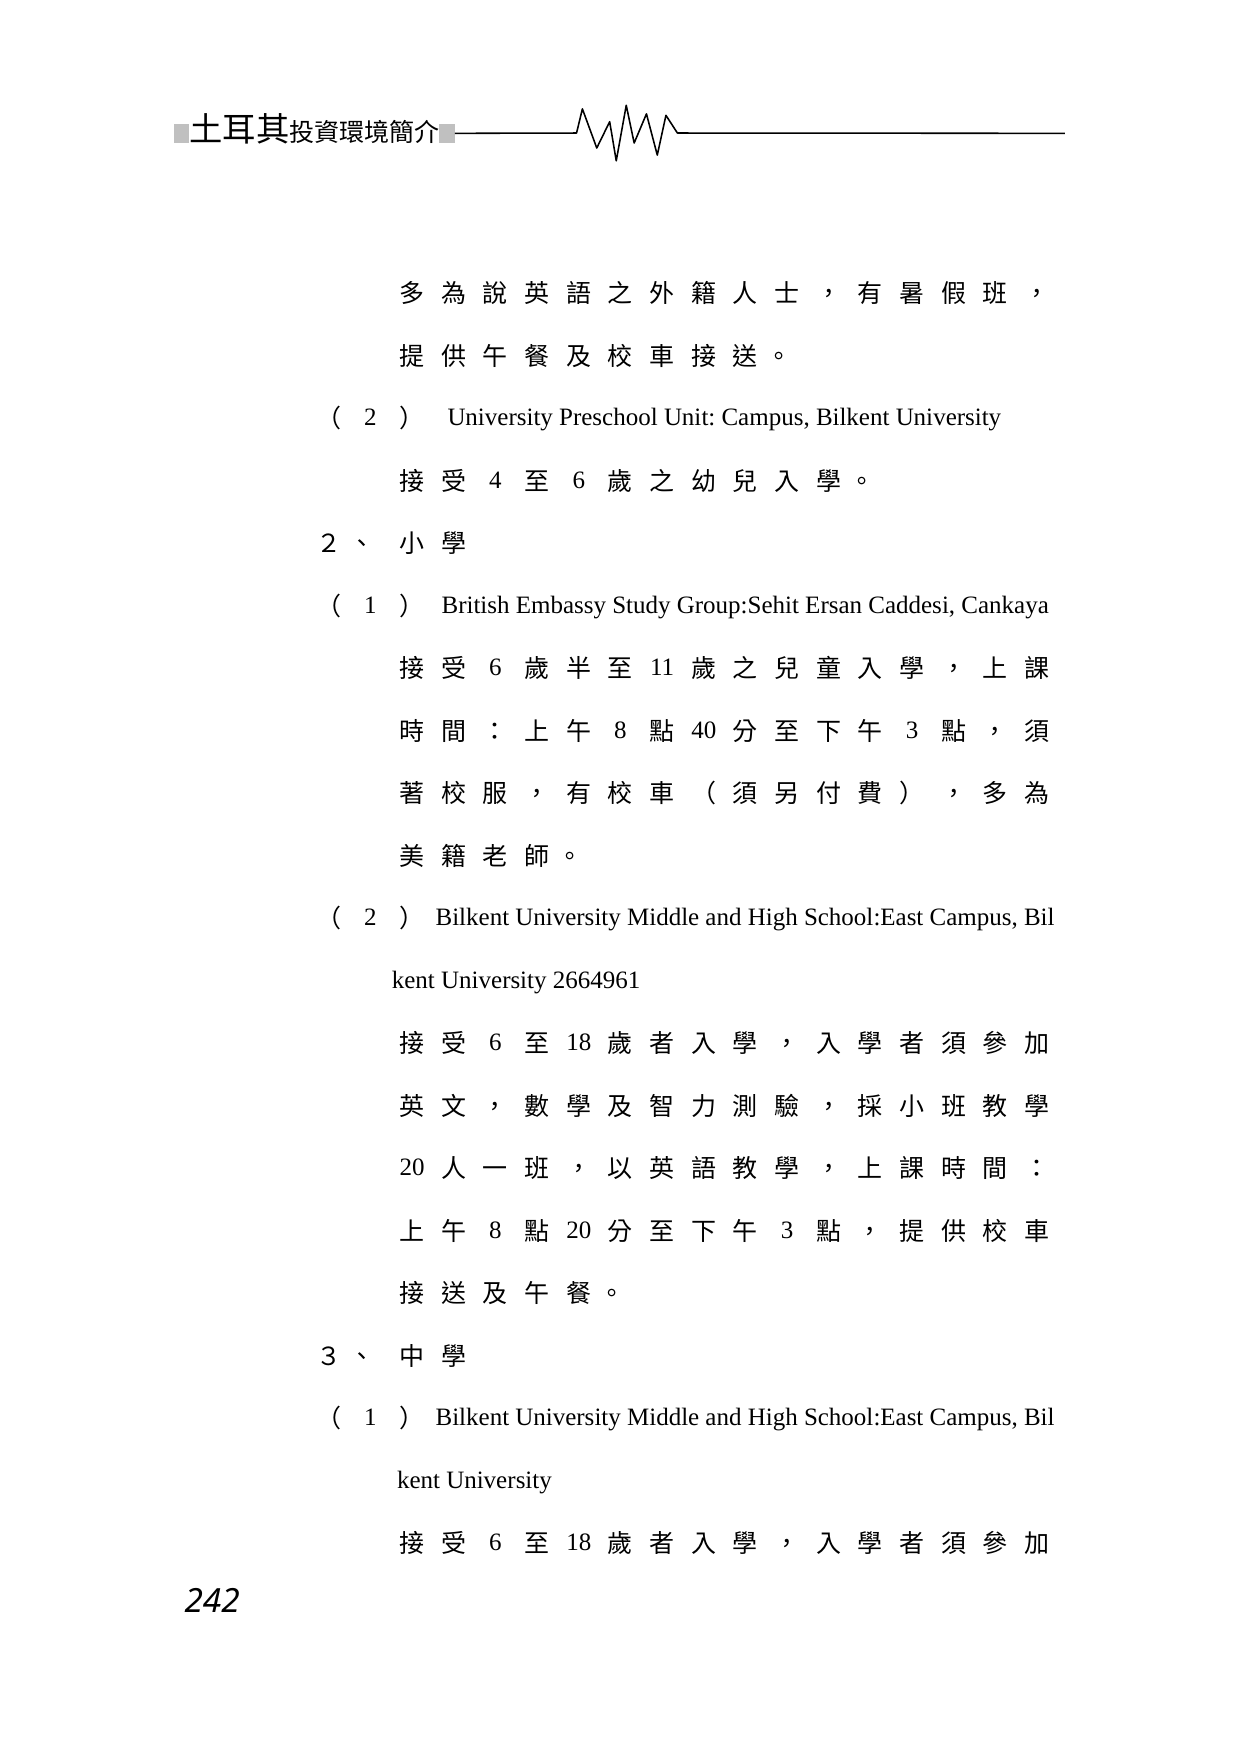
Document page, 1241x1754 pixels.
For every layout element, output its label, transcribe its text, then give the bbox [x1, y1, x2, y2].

text （1）British Embassy Study Group:Sehit Ersan Caddesi, Cankaya [306, 563, 1058, 625]
text （2）Bilkent University Middle and High School:East Campus, Bilkent University 2664961 [306, 875, 1058, 1000]
text （1）Bilkent University Middle and High School:East Campus, Bilkent University [306, 1375, 1058, 1500]
text 接受6至18歲者入學，入學者須參加 [367, 1500, 1058, 1563]
text 接受6至18歲者入學，入學者須參加英文，數學及智力測驗，採小班教學20人一班，以英語教學，上課時間：上午8點20分至下午3點，提供校車接送及午餐。 [367, 1000, 1058, 1313]
text 接受6歲半至11歲之兒童入學，上課時間：上午8點40分至下午3點，須著校服，有校車（須另付費），多為美籍老師。 [367, 625, 1058, 875]
text ３、中學 [283, 1313, 1058, 1375]
text 接受4至6歲之幼兒入學。 [367, 438, 1058, 500]
text 多為說英語之外籍人士，有暑假班，提供午餐及校車接送。 [367, 250, 1058, 375]
text （2）University Preschool Unit: Campus, Bilkent University [306, 375, 1058, 438]
text ２、小學 [283, 500, 1058, 563]
